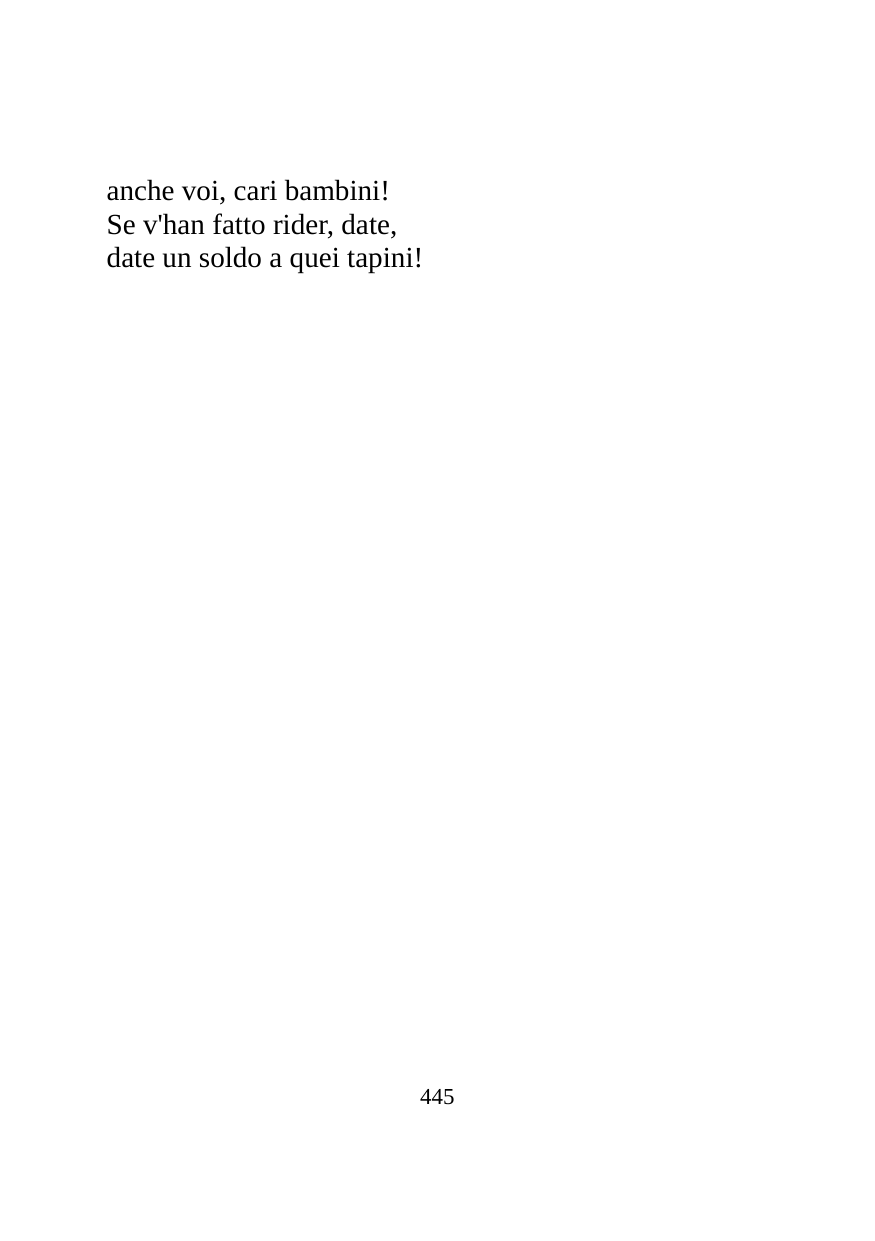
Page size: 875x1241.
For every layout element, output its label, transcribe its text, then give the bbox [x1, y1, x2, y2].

text Se v'han fatto rider, date, [106, 207, 768, 241]
text date un soldo a quei tapini! [106, 241, 768, 274]
text anche voi, cari bambini! [106, 173, 768, 207]
